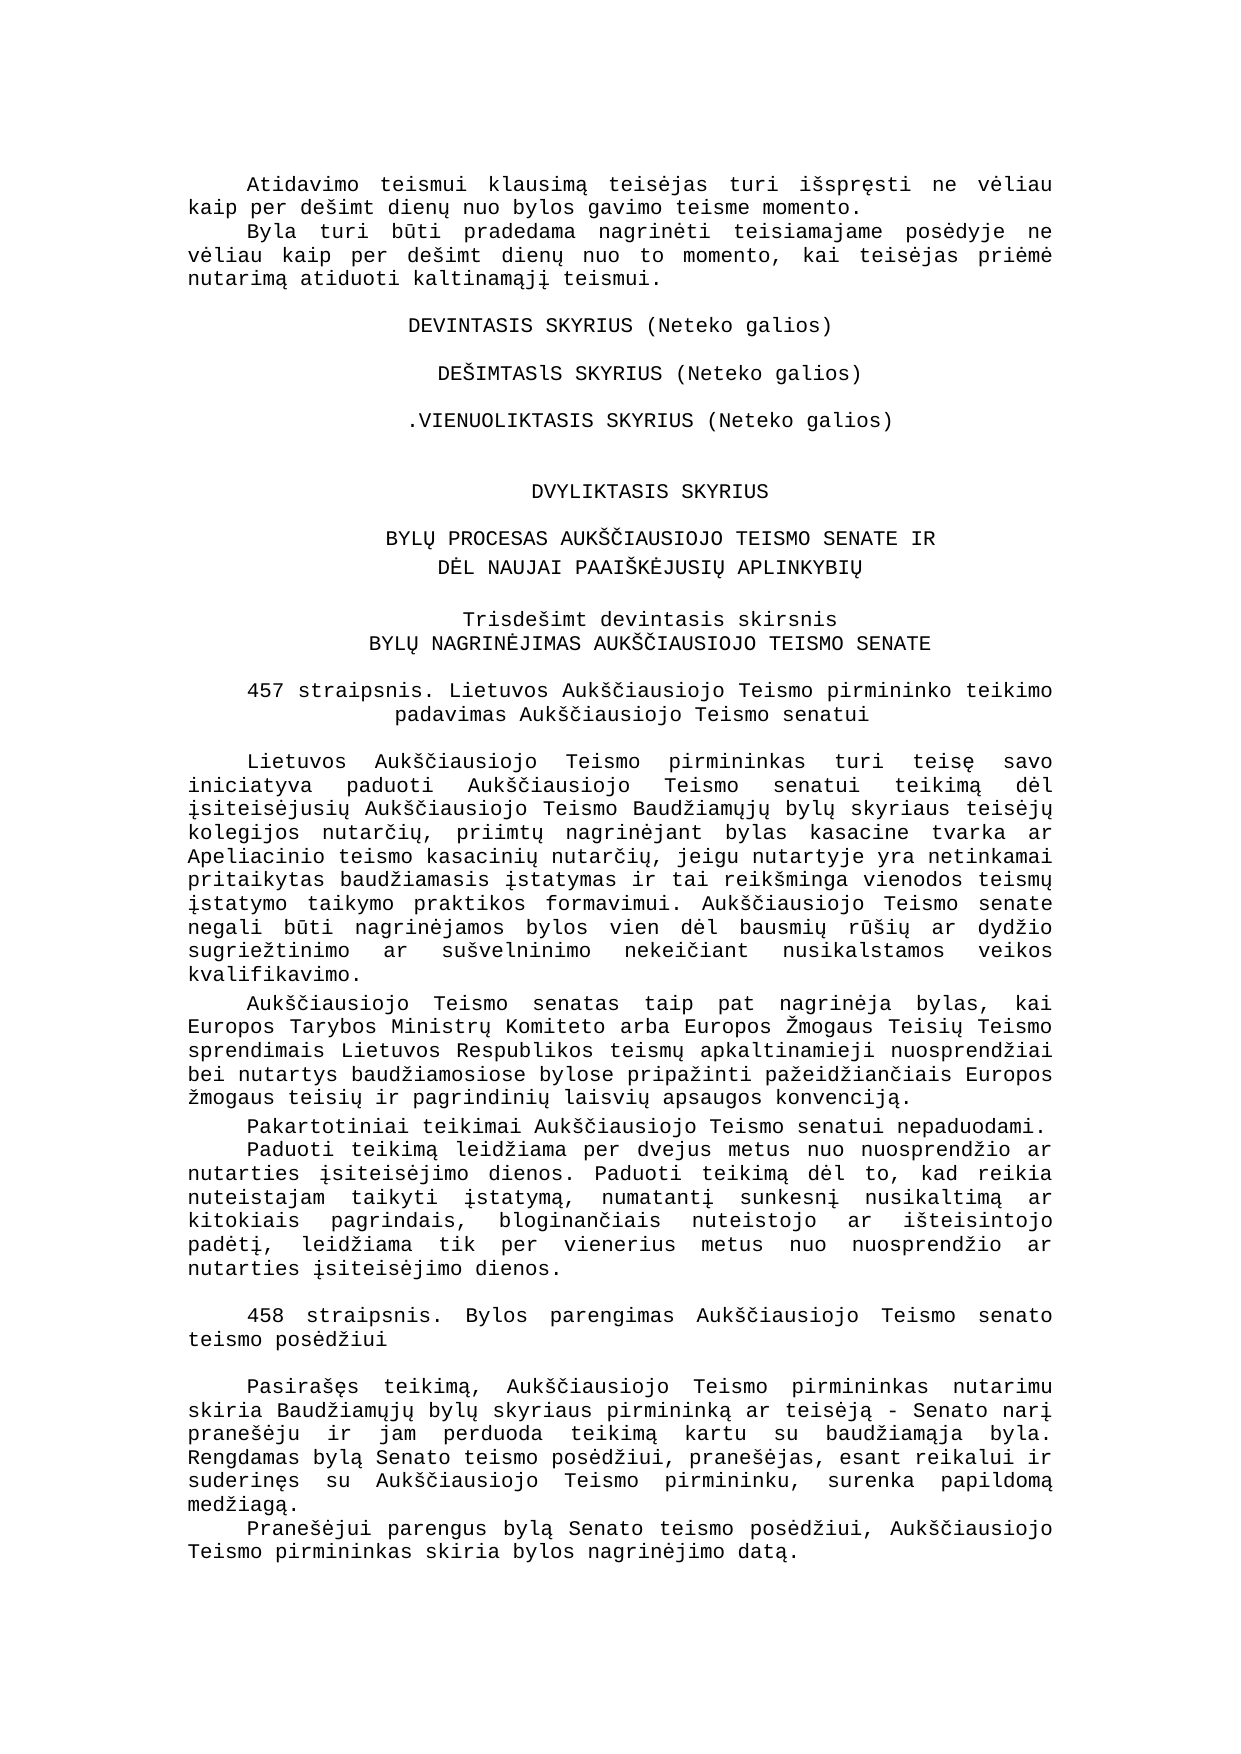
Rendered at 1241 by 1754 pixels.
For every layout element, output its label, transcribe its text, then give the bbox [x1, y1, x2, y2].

text DEŠIMTASlS SKYRIUS (Neteko galios) [187, 363, 1053, 386]
text Pranešėjui parengus bylą Senato teismo posėdžiui, Aukščiausiojo Teismo pirmininkas skiria bylos nagrinėjimo datą. [187, 1518, 1053, 1565]
text Paduoti teikimą leidžiama per dvejus metus nuo nuosprendžio ar nutarties įsiteisėjimo dienos. Paduoti teikimą dėl to, kad reikia nuteistajam taikyti įstatymą, numatantį sunkesnį nusikaltimą ar kitokiais pagrindais, bloginančiais nuteistojo ar išteisintojo padėtį, leidžiama tik per vienerius metus nuo nuosprendžio ar nutarties įsiteisėjimo dienos. [187, 1139, 1053, 1281]
text .VIENUOLIKTASIS SKYRIUS (Neteko galios) [187, 410, 1053, 434]
text DEVINTASIS SKYRIUS (Neteko galios) [187, 316, 1053, 339]
text Pakartotiniai teikimai Aukščiausiojo Teismo senatui nepaduodami. [187, 1116, 1053, 1139]
text Pasirašęs teikimą, Aukščiausiojo Teismo pirmininkas nutarimu skiria Baudžiamųjų bylų skyriaus pirmininką ar teisėją - Senato narį pranešėju ir jam perduoda teikimą kartu su baudžiamąja byla. Rengdamas bylą Senato teismo posėdžiui, pranešėjas, esant reikalui ir suderinęs su Aukščiausiojo Teismo pirmininku, surenka papildomą medžiagą. [187, 1376, 1053, 1518]
text 458 straipsnis. Bylos parengimas Aukščiausiojo Teismo senato teismo posėdžiui [187, 1305, 1053, 1352]
text Aukščiausiojo Teismo senatas taip pat nagrinėja bylas, kai Europos Tarybos Ministrų Komiteto arba Europos Žmogaus Teisių Teismo sprendimais Lietuvos Respublikos teismų apkaltinamieji nuosprendžiai bei nutartys baudžiamosiose bylose pripažinti pažeidžiančiais Europos žmogaus teisių ir pagrindinių laisvių apsaugos konvenciją. [187, 993, 1053, 1111]
text DVYLIKTASIS SKYRIUS [187, 481, 1053, 505]
text Lietuvos Aukščiausiojo Teismo pirmininkas turi teisę savo iniciatyva paduoti Aukščiausiojo Teismo senatui teikimą dėl įsiteisėjusių Aukščiausiojo Teismo Baudžiamųjų bylų skyriaus teisėjų kolegijos nutarčių, priimtų nagrinėjant bylas kasacine tvarka ar Apeliacinio teismo kasacinių nutarčių, jeigu nutartyje yra netinkamai pritaikytas baudžiamasis įstatymas ir tai reikšminga vienodos teismų įstatymo taikymo praktikos formavimui. Aukščiausiojo Teismo senate negali būti nagrinėjamos bylos vien dėl bausmių rūšių ar dydžio sugriežtinimo ar sušvelninimo nekeičiant nusikalstamos veikos kvalifikavimo. [187, 751, 1053, 988]
text Atidavimo teismui klausimą teisėjas turi išspręsti ne vėliau kaip per dešimt dienų nuo bylos gavimo teisme momento. [187, 174, 1053, 221]
text DĖL NAUJAI PAAIŠKĖJUSIŲ APLINKYBIŲ [187, 557, 1053, 581]
text Byla turi būti pradedama nagrinėti teisiamajame posėdyje ne vėliau kaip per dešimt dienų nuo to momento, kai teisėjas priėmė nutarimą atiduoti kaltinamąjį teismui. [187, 221, 1053, 292]
text BYLŲ PROCESAS AUKŠČIAUSIOJO TEISMO SENATE IR [208, 528, 1053, 552]
text Trisdešimt devintasis skirsnis [187, 609, 1053, 633]
text BYLŲ NAGRINĖJIMAS AUKŠČIAUSIOJO TEISMO SENATE [187, 633, 1053, 657]
text 457 straipsnis. Lietuvos Aukščiausiojo Teismo pirmininko teikimo padavimas Aukščiausiojo Teismo senatui [247, 680, 1053, 727]
